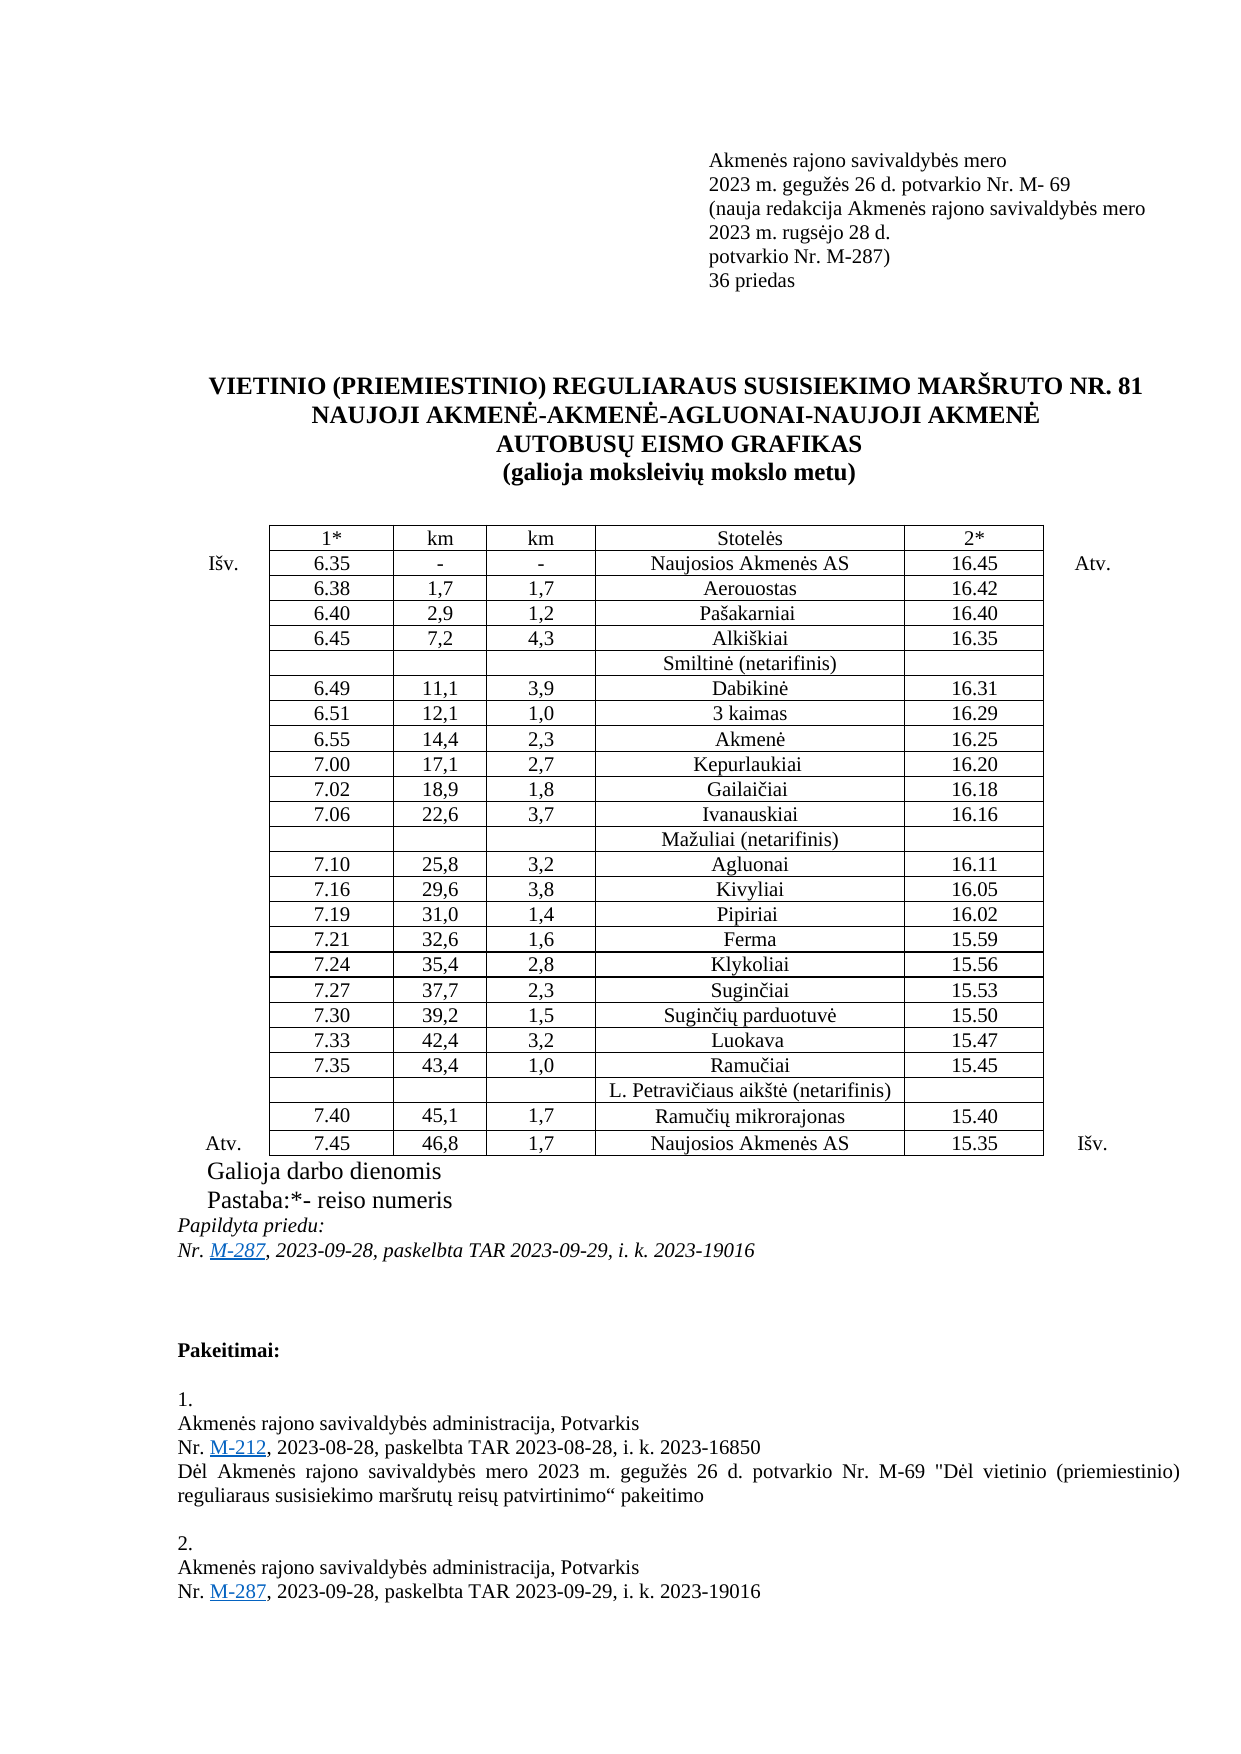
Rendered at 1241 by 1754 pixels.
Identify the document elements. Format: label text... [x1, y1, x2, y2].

table_header [177, 525, 269, 550]
table_cell Klykoliai [596, 953, 904, 976]
table_cell Pipiriai [596, 902, 904, 926]
table_cell 1,6 [487, 927, 595, 951]
text Akmenės rajono savivaldybės administracija, Potvarkis [177, 1411, 1181, 1435]
table_cell 46,8 [394, 1131, 486, 1155]
table_cell Atv. [177, 1130, 269, 1155]
table_cell 37,7 [394, 978, 486, 1002]
text (galioja moksleivių mokslo metu) [177, 457, 1181, 486]
table_cell L. Petravičiaus aikštė (netarifinis) [596, 1078, 904, 1102]
table_cell 7.27 [270, 978, 393, 1002]
table_cell [1044, 876, 1141, 901]
table_header km [487, 526, 595, 550]
table_cell Kivyliai [596, 877, 904, 901]
table_cell 45,1 [394, 1103, 486, 1130]
table_cell 16.40 [905, 601, 1043, 625]
table_cell 29,6 [394, 877, 486, 901]
table_cell Smiltinė (netarifinis) [596, 651, 904, 675]
table_cell 7.00 [270, 752, 393, 776]
table_cell Dabikinė [596, 676, 904, 700]
table_cell - [394, 551, 486, 575]
table_cell [1044, 851, 1141, 876]
table_cell [1044, 600, 1141, 625]
table_cell 3 kaimas [596, 701, 904, 725]
table_cell 2,9 [394, 601, 486, 625]
table_cell Mažuliai (netarifinis) [596, 827, 904, 851]
table_cell 1,8 [487, 777, 595, 801]
table_cell 14,4 [394, 726, 486, 751]
table_cell [177, 976, 269, 1002]
table_cell 3,7 [487, 802, 595, 826]
table_cell 16.16 [905, 802, 1043, 826]
text Nr. M-287, 2023-09-28, paskelbta TAR 2023-09-29, i. k. 2023-19016 [177, 1237, 1181, 1262]
table_cell 16.42 [905, 576, 1043, 600]
table_cell [177, 1002, 269, 1027]
table_cell [487, 827, 595, 851]
table_cell 31,0 [394, 902, 486, 926]
table_header km [394, 526, 486, 550]
table_cell 7.10 [270, 852, 393, 876]
table_cell 6.51 [270, 701, 393, 725]
table_cell Ferma [596, 927, 904, 951]
table_cell Aerouostas [596, 576, 904, 600]
table_cell [1044, 675, 1141, 700]
table_cell 15.40 [905, 1103, 1043, 1130]
table_cell 6.35 [270, 551, 393, 575]
table_cell 4,3 [487, 626, 595, 650]
table_cell [177, 751, 269, 776]
table_cell 16.29 [905, 701, 1043, 725]
text NAUJOJI AKMENĖ-AKMENĖ-AGLUONAI-NAUJOJI AKMENĖ [177, 400, 1181, 429]
table_cell 2,7 [487, 752, 595, 776]
table_cell 32,6 [394, 927, 486, 951]
table_cell [177, 1102, 269, 1130]
table_cell [1044, 776, 1141, 801]
table_cell 39,2 [394, 1003, 486, 1027]
text 1. [177, 1387, 1181, 1411]
text 2023 m. rugsėjo 28 d. [177, 220, 1181, 244]
table_cell Išv. [177, 550, 269, 575]
table_cell [1044, 1027, 1141, 1052]
table_cell 7.33 [270, 1028, 393, 1052]
table_cell 7.30 [270, 1003, 393, 1027]
table_header 1* [270, 526, 393, 550]
table_cell 7.16 [270, 877, 393, 901]
table_cell 1,2 [487, 601, 595, 625]
table_cell 12,1 [394, 701, 486, 725]
table_cell 1,0 [487, 1053, 595, 1077]
table_cell 11,1 [394, 676, 486, 700]
table_cell [1044, 826, 1141, 851]
table_cell [177, 876, 269, 901]
table_cell 22,6 [394, 802, 486, 826]
table_header [1044, 525, 1141, 550]
text AUTOBUSŲ EISMO GRAFIKAS [177, 429, 1181, 457]
text Dėl Akmenės rajono savivaldybės mero 2023 m. gegužės 26 d. potvarkio Nr. M-69 "Dėl vietinio (priemiestinio) reguliaraus susisiekimo maršrutų reisų patvirtinimo“ pakeitimo [177, 1459, 1181, 1507]
table_cell [905, 1078, 1043, 1102]
table_cell 2,3 [487, 726, 595, 751]
table_cell [394, 827, 486, 851]
text Papildyta priedu: [177, 1213, 1181, 1237]
table_cell [177, 725, 269, 751]
table_cell 3,8 [487, 877, 595, 901]
text Nr. M-287, 2023-09-28, paskelbta TAR 2023-09-29, i. k. 2023-19016 [177, 1579, 1181, 1603]
table_cell 1,7 [394, 576, 486, 600]
table_cell 7.06 [270, 802, 393, 826]
table_cell Kepurlaukiai [596, 752, 904, 776]
table_cell 7.40 [270, 1103, 393, 1130]
table_cell Alkiškiai [596, 626, 904, 650]
table_cell [905, 827, 1043, 851]
table_cell 1,7 [487, 576, 595, 600]
table_cell [177, 776, 269, 801]
table_cell Ramučių mikrorajonas [596, 1103, 904, 1130]
table_cell Agluonai [596, 852, 904, 876]
table_cell 6.40 [270, 601, 393, 625]
table_cell 15.56 [905, 953, 1043, 976]
table_cell 7.24 [270, 953, 393, 976]
table_cell 16.05 [905, 877, 1043, 901]
table_cell 2,3 [487, 978, 595, 1002]
table_cell 3,2 [487, 1028, 595, 1052]
table_cell 42,4 [394, 1028, 486, 1052]
table_cell Suginčių parduotuvė [596, 1003, 904, 1027]
table_cell [1044, 725, 1141, 751]
table_cell 1,5 [487, 1003, 595, 1027]
table_cell [177, 1077, 269, 1102]
table_cell [177, 926, 269, 951]
table_cell [1044, 1002, 1141, 1027]
table_cell [1044, 976, 1141, 1002]
text Akmenės rajono savivaldybės administracija, Potvarkis [177, 1555, 1181, 1579]
table_cell 7.45 [270, 1131, 393, 1155]
table_cell 16.20 [905, 752, 1043, 776]
table_cell 3,9 [487, 676, 595, 700]
table_cell Išv. [1044, 1130, 1141, 1155]
table_cell [1044, 926, 1141, 951]
table_cell [177, 575, 269, 600]
table_cell [1044, 1102, 1141, 1130]
table_cell [177, 650, 269, 675]
table_cell 16.11 [905, 852, 1043, 876]
table_cell 6.38 [270, 576, 393, 600]
text Galioja darbo dienomis [177, 1156, 1181, 1185]
table_cell [1044, 801, 1141, 826]
table_cell 15.59 [905, 927, 1043, 951]
table_cell Atv. [1044, 550, 1141, 575]
table_cell 6.49 [270, 676, 393, 700]
table_cell 7.19 [270, 902, 393, 926]
table_cell [177, 1052, 269, 1077]
table_cell [177, 826, 269, 851]
table_cell 7.35 [270, 1053, 393, 1077]
table_cell [270, 651, 393, 675]
table_cell [394, 651, 486, 675]
table_header 2* [905, 526, 1043, 550]
table_cell [177, 801, 269, 826]
table_cell [177, 600, 269, 625]
table_cell [177, 1027, 269, 1052]
text 36 priedas [177, 268, 1181, 292]
text Nr. M-212, 2023-08-28, paskelbta TAR 2023-08-28, i. k. 2023-16850 [177, 1435, 1181, 1459]
table_cell 16.45 [905, 551, 1043, 575]
table_cell 25,8 [394, 852, 486, 876]
table_cell [1044, 700, 1141, 725]
table_cell [177, 625, 269, 650]
table_cell Ivanauskiai [596, 802, 904, 826]
table_cell - [487, 551, 595, 575]
table_cell [1044, 575, 1141, 600]
table_cell [1044, 650, 1141, 675]
table_cell 7.21 [270, 927, 393, 951]
table_cell 1,7 [487, 1103, 595, 1130]
text 2023 m. gegužės 26 d. potvarkio Nr. M- 69 [177, 172, 1181, 196]
table_cell 6.55 [270, 726, 393, 751]
table_cell [1044, 951, 1141, 976]
text (nauja redakcija Akmenės rajono savivaldybės mero [177, 196, 1181, 220]
table_cell [487, 651, 595, 675]
table_cell 3,2 [487, 852, 595, 876]
table_cell Naujosios Akmenės AS [596, 551, 904, 575]
table_cell [177, 675, 269, 700]
table_cell [1044, 625, 1141, 650]
table_cell 16.02 [905, 902, 1043, 926]
table_cell Pašakarniai [596, 601, 904, 625]
table_cell 35,4 [394, 953, 486, 976]
table_cell [177, 851, 269, 876]
table_cell 15.35 [905, 1131, 1043, 1155]
table_header Stotelės [596, 526, 904, 550]
text Pastaba:*- reiso numeris [177, 1185, 1181, 1213]
text Akmenės rajono savivaldybės mero [177, 148, 1181, 172]
table_cell 16.31 [905, 676, 1043, 700]
table_cell 15.50 [905, 1003, 1043, 1027]
table_cell Naujosios Akmenės AS [596, 1131, 904, 1155]
table_cell 18,9 [394, 777, 486, 801]
table_cell [1044, 751, 1141, 776]
table_cell 7.02 [270, 777, 393, 801]
table_cell 43,4 [394, 1053, 486, 1077]
table_cell Luokava [596, 1028, 904, 1052]
table_cell 1,4 [487, 902, 595, 926]
table_cell 1,0 [487, 701, 595, 725]
table_cell [177, 700, 269, 725]
text 2. [177, 1531, 1181, 1555]
table_cell [487, 1078, 595, 1102]
table_cell [1044, 1052, 1141, 1077]
table_cell [177, 901, 269, 926]
text VIETINIO (PRIEMIESTINIO) REGULIARAUS SUSISIEKIMO MARŠRUTO NR. 81 [177, 371, 1181, 400]
table_cell Akmenė [596, 726, 904, 751]
table_cell [394, 1078, 486, 1102]
table_cell Gailaičiai [596, 777, 904, 801]
text potvarkio Nr. M-287) [177, 244, 1181, 268]
table_cell [270, 827, 393, 851]
table_cell Ramučiai [596, 1053, 904, 1077]
table_cell [1044, 901, 1141, 926]
table_cell 1,7 [487, 1131, 595, 1155]
table_cell 2,8 [487, 953, 595, 976]
table_cell 16.25 [905, 726, 1043, 751]
table_cell 6.45 [270, 626, 393, 650]
table_cell Suginčiai [596, 978, 904, 1002]
table_cell 15.53 [905, 978, 1043, 1002]
table_cell [905, 651, 1043, 675]
table_cell 15.47 [905, 1028, 1043, 1052]
text Pakeitimai: [177, 1338, 1181, 1362]
table_cell 16.35 [905, 626, 1043, 650]
table_cell 15.45 [905, 1053, 1043, 1077]
table_cell [177, 951, 269, 976]
table_cell 7,2 [394, 626, 486, 650]
table_cell 16.18 [905, 777, 1043, 801]
table_cell 17,1 [394, 752, 486, 776]
table_cell [270, 1078, 393, 1102]
table_cell [1044, 1077, 1141, 1102]
